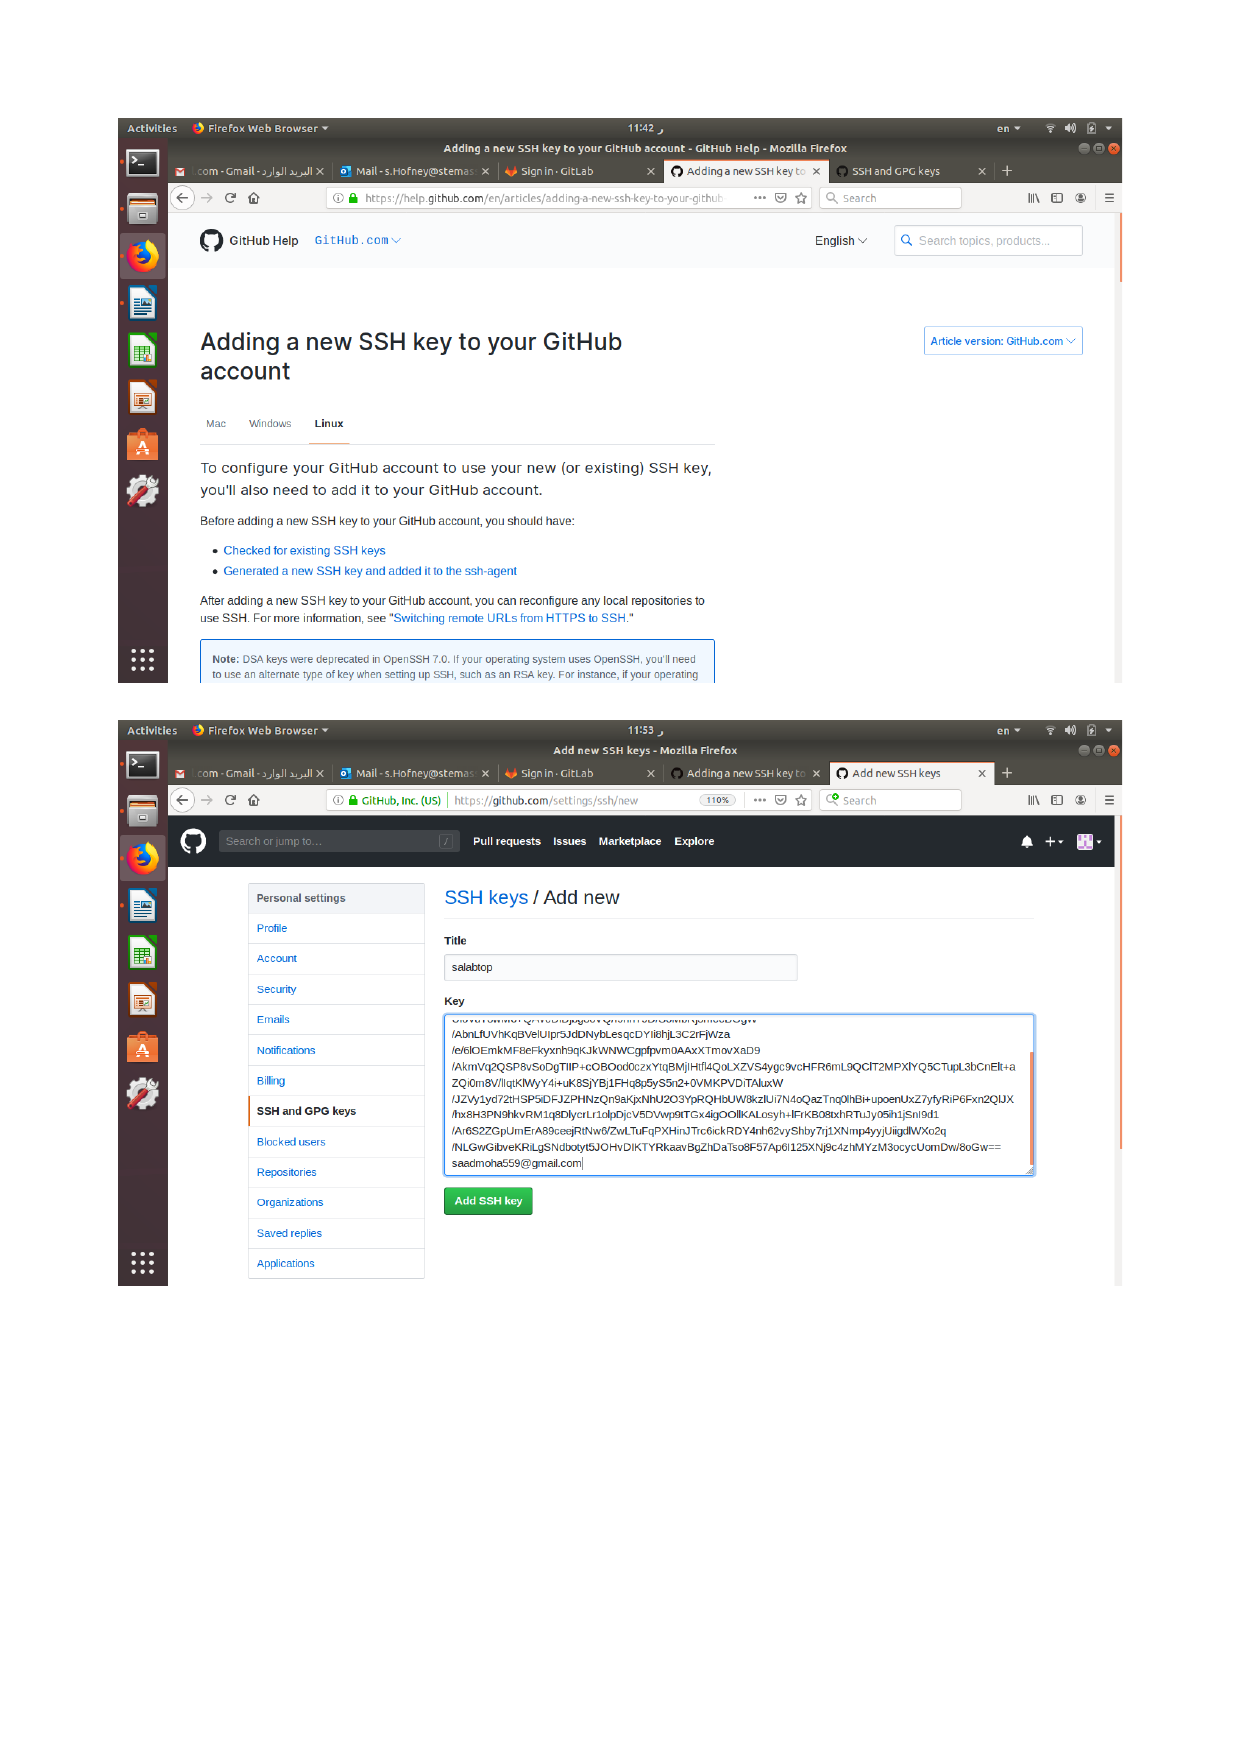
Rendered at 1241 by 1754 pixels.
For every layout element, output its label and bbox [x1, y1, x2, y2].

picture [118, 118, 1123, 683]
picture [118, 720, 1123, 1286]
